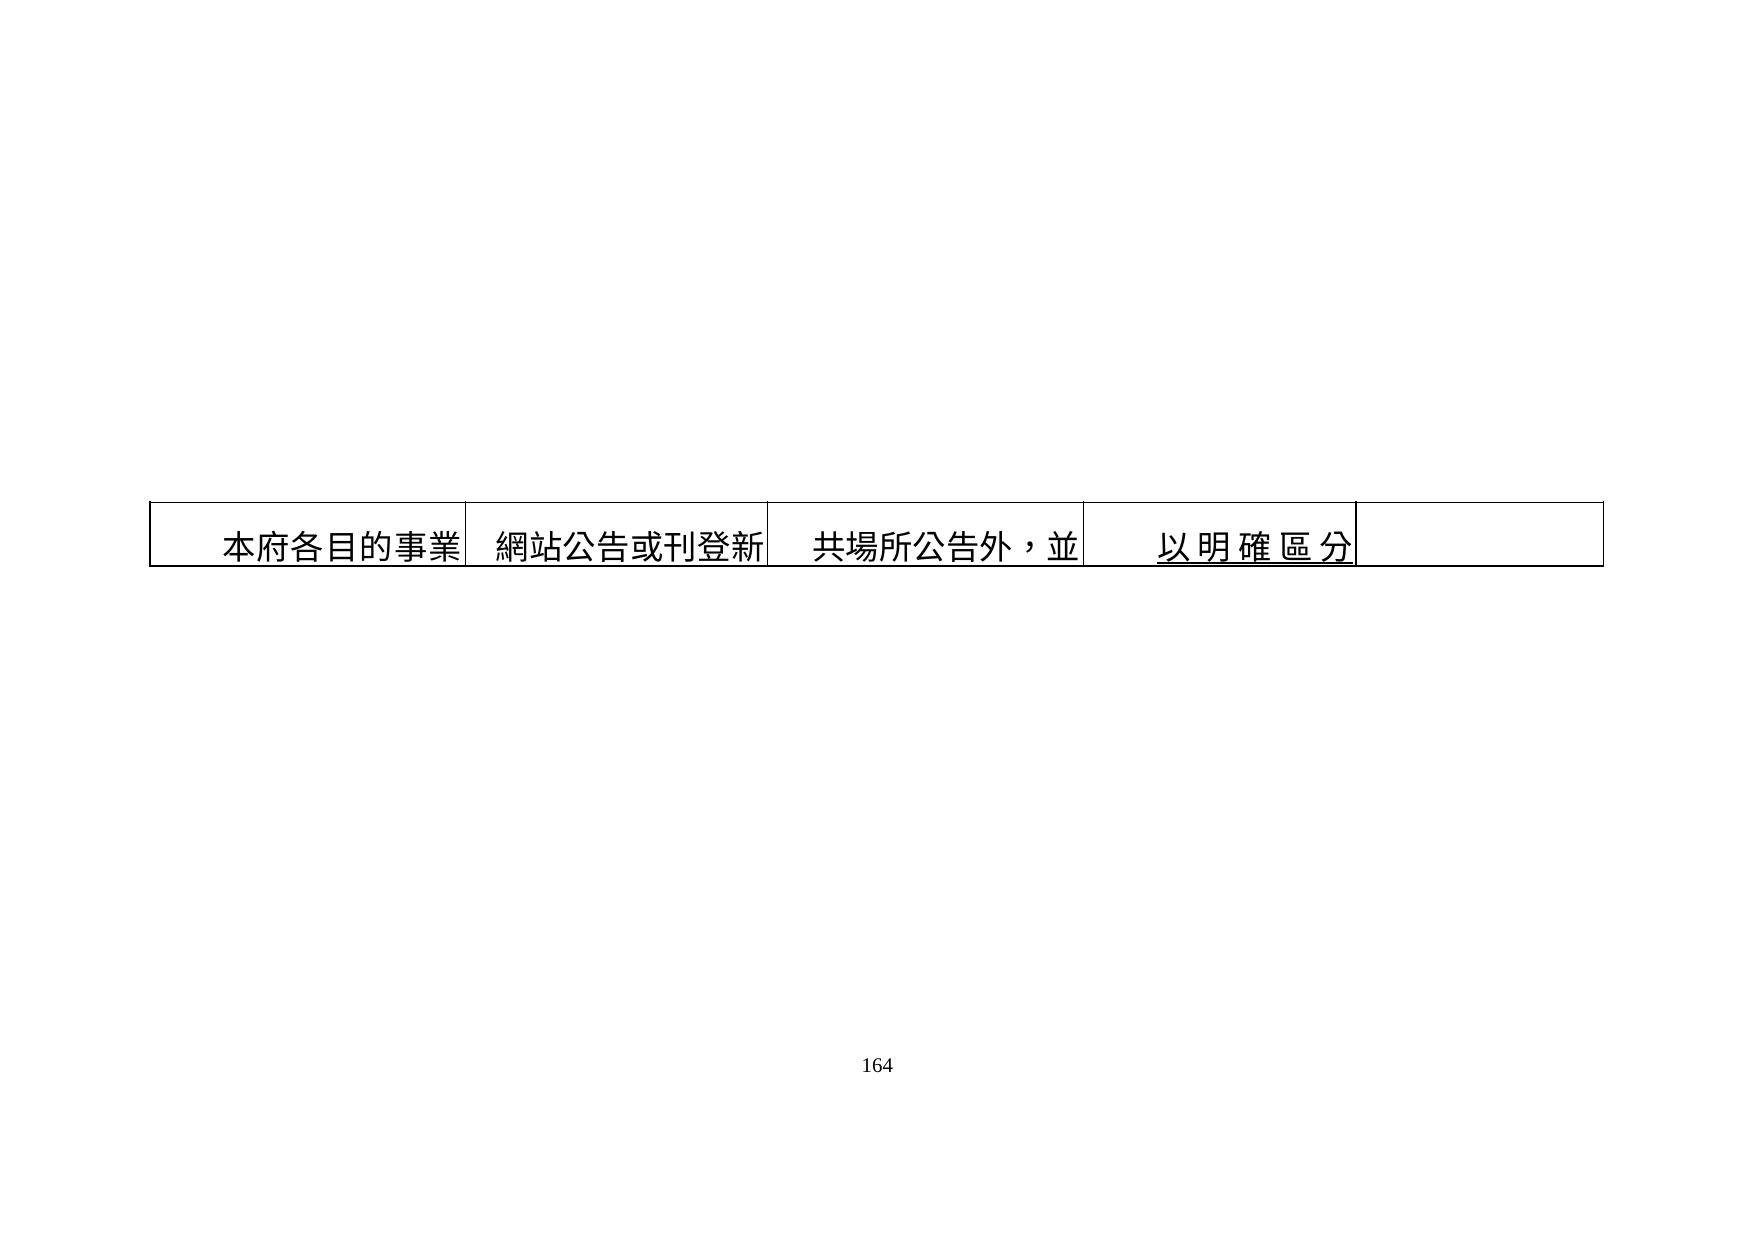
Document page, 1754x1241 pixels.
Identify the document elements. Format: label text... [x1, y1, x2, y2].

table_cell 共場所公告外，並 [768, 503, 1083, 565]
table_cell 本府各目的事業 [151, 503, 465, 565]
table_cell [1357, 503, 1603, 565]
table_cell 網站公告或刊登新 [466, 503, 767, 565]
table_cell 以明確區分 [1084, 503, 1355, 565]
